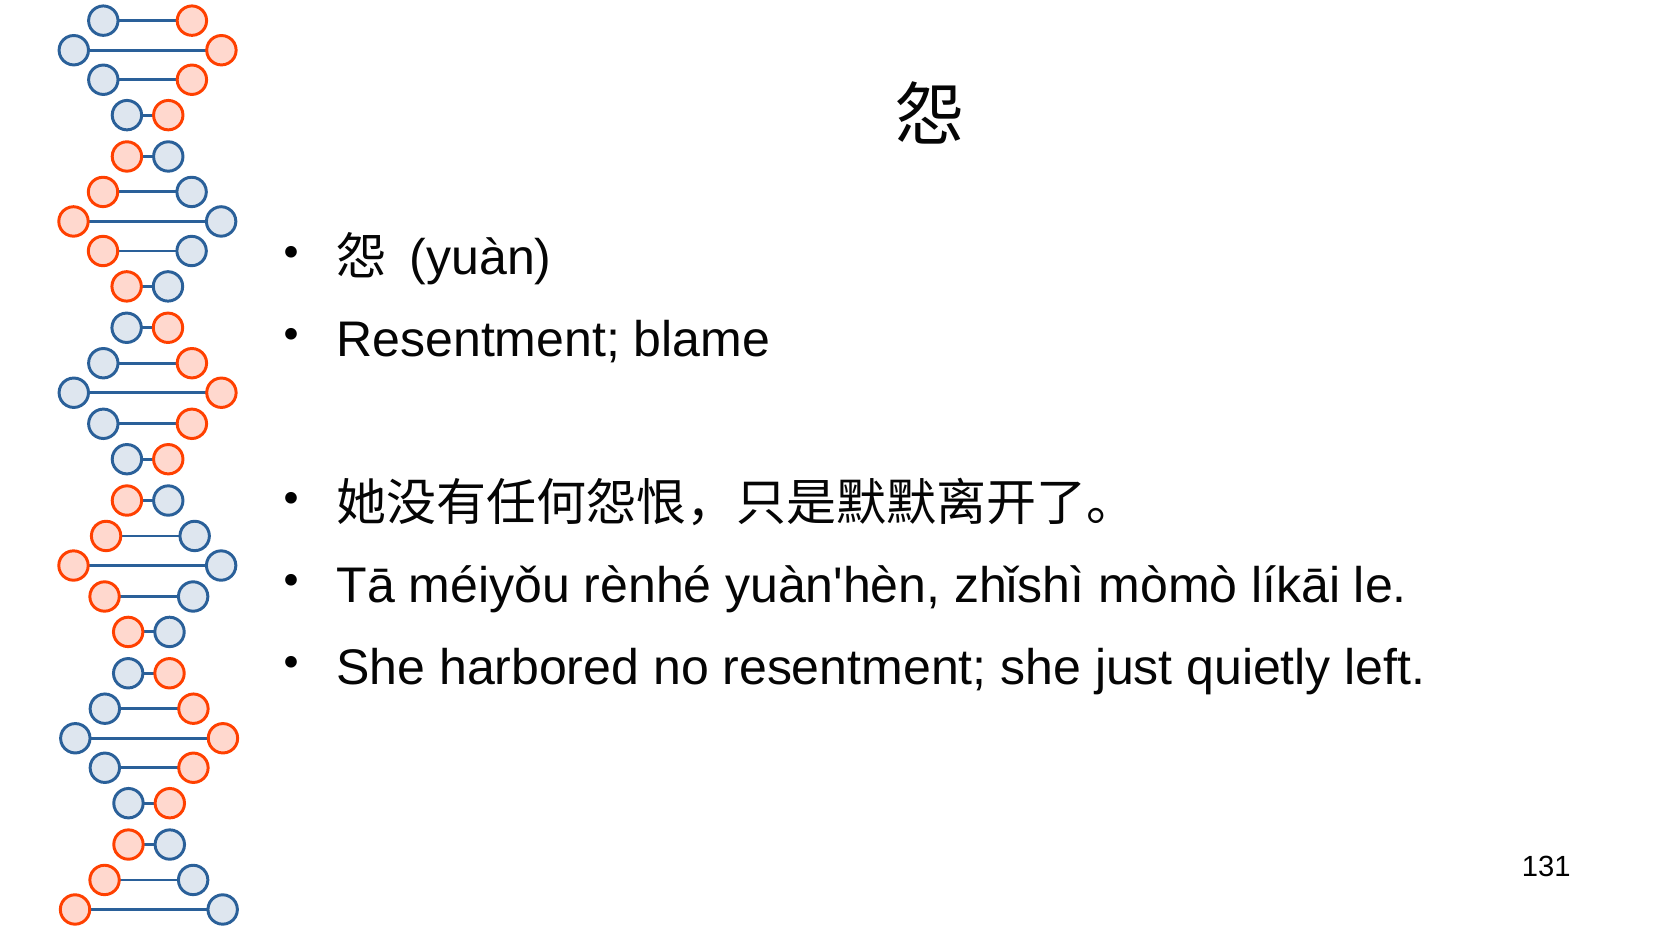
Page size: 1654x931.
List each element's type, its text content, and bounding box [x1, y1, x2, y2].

title 怨 [265, 35, 1595, 189]
list 怨 (yuàn) Resentment; blame 她没有任何怨恨，只是默默离开了。 Tā méiyǒu rènhé yuàn'hèn, zhǐshì mòmò líkāi le. She harbored no resentment; she just quietly left. [265, 224, 1595, 764]
